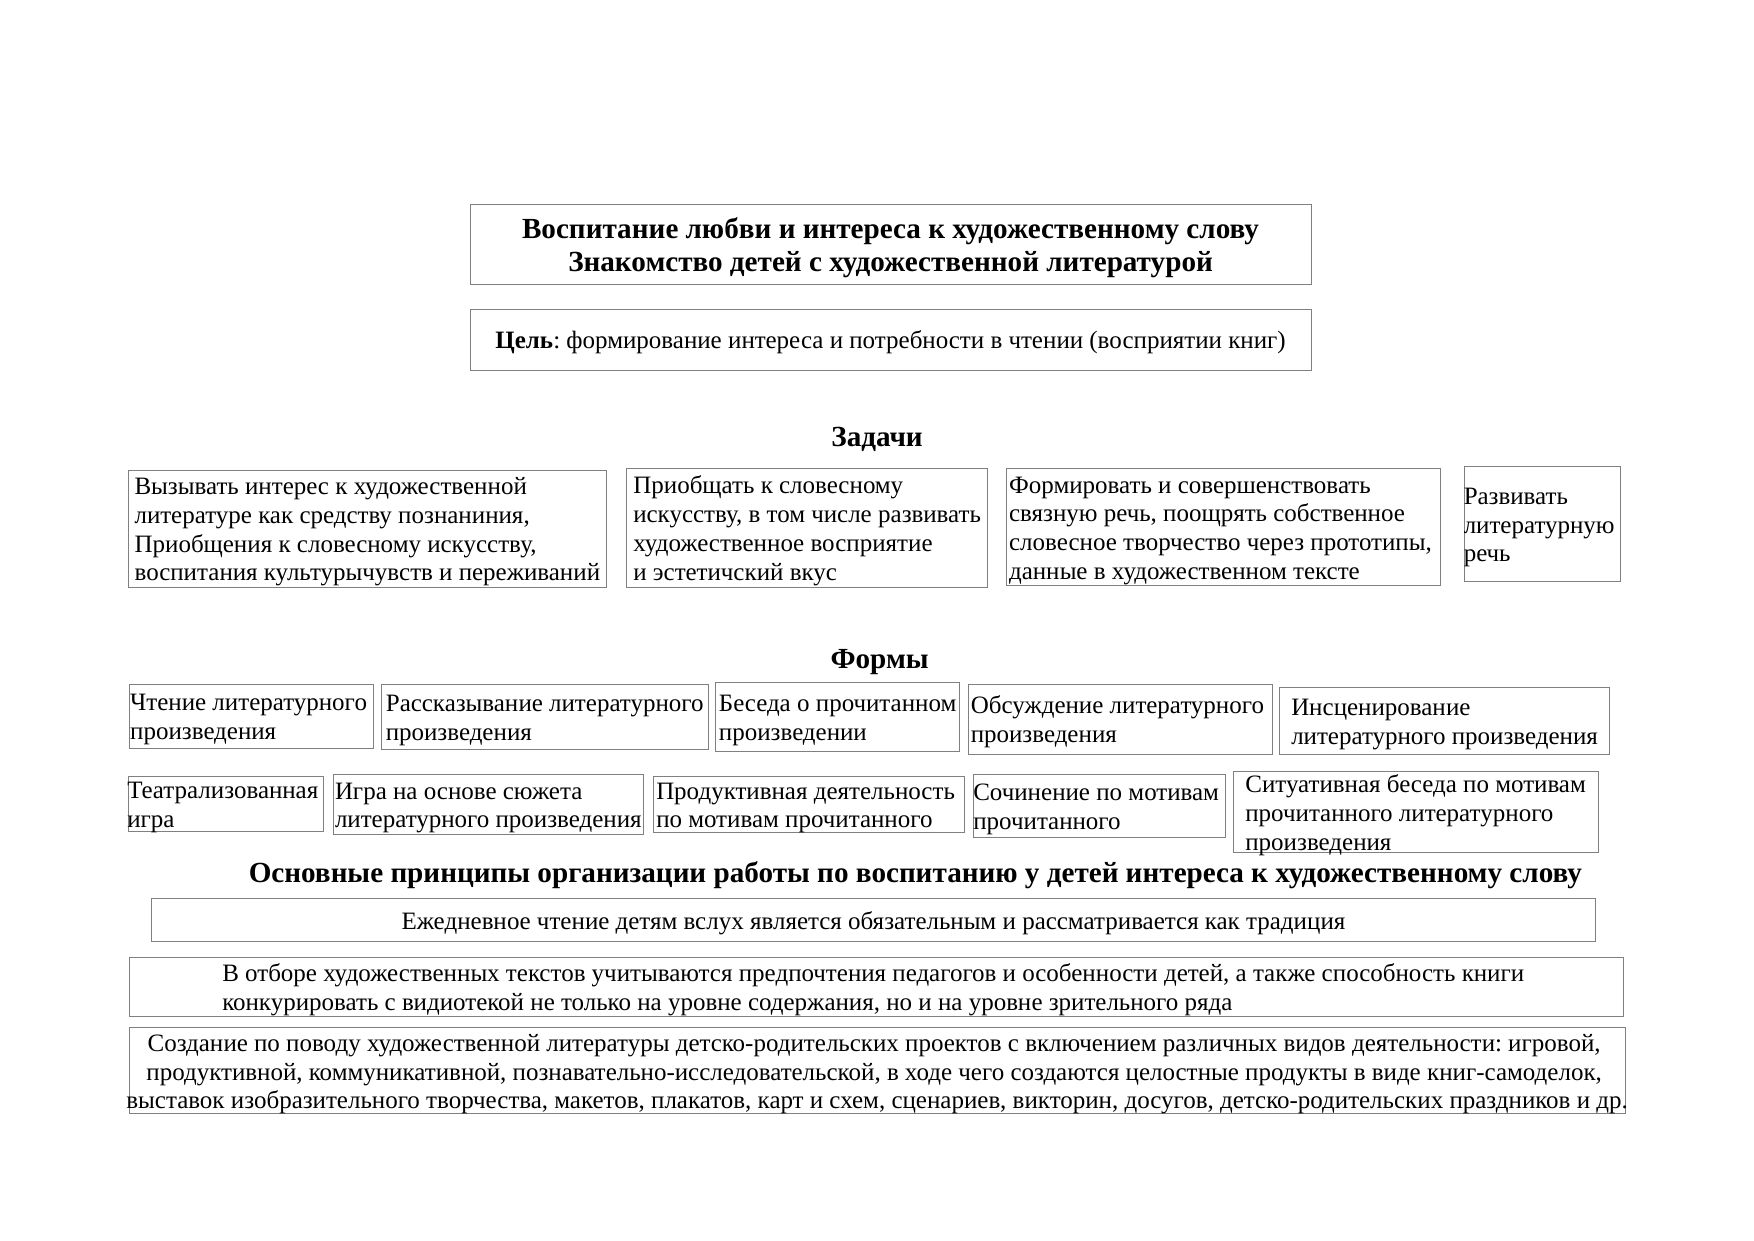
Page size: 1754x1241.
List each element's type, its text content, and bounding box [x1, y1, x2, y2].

text Основные принципы организации работы по воспитанию у детей интереса к художественному слову [195, 859, 1636, 888]
text Формы [123, 637, 1636, 677]
text Задачи [118, 414, 1636, 454]
